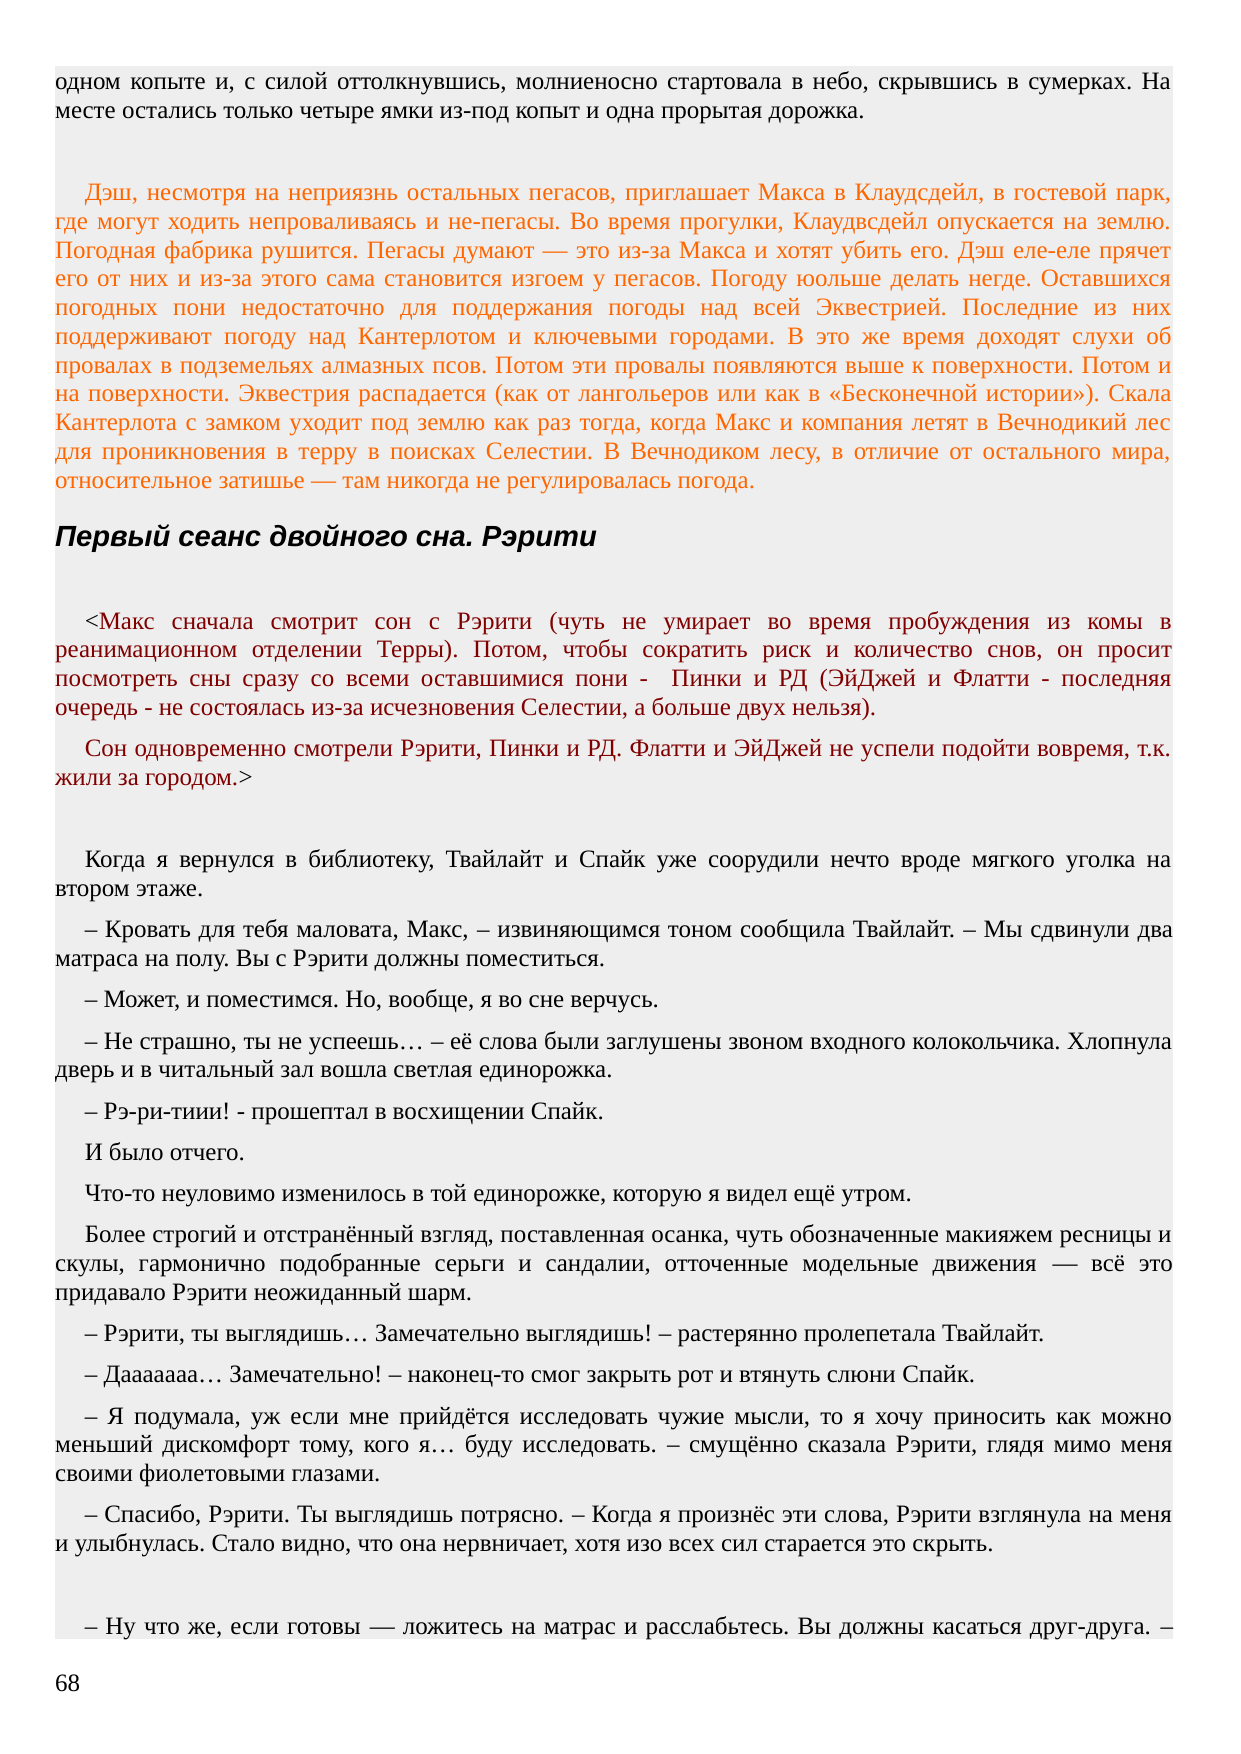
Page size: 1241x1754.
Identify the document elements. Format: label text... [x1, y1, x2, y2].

text И было отчего. [55, 1137, 1173, 1166]
text – Я подумала, уж если мне прийдётся исследовать чужие мысли, то я хочу приносить как можно меньший дискомфорт тому, кого я… буду исследовать. – смущённо сказала Рэрити, глядя мимо меня своими фиолетовыми глазами. [55, 1401, 1173, 1487]
text – Спасибо, Рэрити. Ты выглядишь потрясно. – Когда я произнёс эти слова, Рэрити взглянула на меня и улыбнулась. Стало видно, что она нервничает, хотя изо всех сил старается это скрыть. [55, 1499, 1173, 1557]
text <Макс сначала смотрит сон с Рэрити (чуть не умирает во время пробуждения из комы в реанимационном отделении Терры). Потом, чтобы сократить риск и количество снов, он просит посмотреть сны сразу со всеми оставшимися пони - Пинки и РД (ЭйДжей и Флатти - последняя очередь - не состоялась из-за исчезновения Селестии, а больше двух нельзя). [55, 606, 1173, 721]
text Дэш, несмотря на неприязнь остальных пегасов, приглашает Макса в Клаудсдейл, в гостевой парк, где могут ходить непроваливаясь и не-пегасы. Во время прогулки, Клаудвсдейл опускается на землю. Погодная фабрика рушится. Пегасы думают — это из-за Макса и хотят убить его. Дэш еле-еле прячет его от них и из-за этого сама становится изгоем у пегасов. Погоду юольше делать негде. Оставшихся погодных пони недостаточно для поддержания погоды над всей Эквестрией. Последние из них поддерживают погоду над Кантерлотом и ключевыми городами. В это же время доходят слухи об провалах в подземельях алмазных псов. Потом эти провалы появляются выше к поверхности. Потом и на поверхности. Эквестрия распадается (как от лангольеров или как в «Бесконечной истории»). Скала Кантерлота с замком уходит под землю как раз тогда, когда Макс и компания летят в Вечнодикий лес для проникновения в терру в поисках Селестии. В Вечнодиком лесу, в отличие от остального мира, относительное затишье — там никогда не регулировалась погода. [55, 177, 1173, 493]
text Более строгий и отстранённый взгляд, поставленная осанка, чуть обозначенные макияжем ресницы и скулы, гармонично подобранные серьги и сандалии, отточенные модельные движения — всё это придавало Рэрити неожиданный шарм. [55, 1219, 1173, 1306]
text – Может, и поместимся. Но, вообще, я во сне верчусь. [55, 984, 1173, 1013]
subtitle Первый сеанс двойного сна. Рэрити [55, 518, 1173, 552]
text – Не страшно, ты не успеешь… – её слова были заглушены звоном входного колокольчика. Хлопнула дверь и в читальный зал вошла светлая единорожка. [55, 1026, 1173, 1083]
text – Ну что же, если готовы — ложитесь на матрас и расслабьтесь. Вы должны касаться друг-друга. – [55, 1611, 1173, 1639]
text – Рэрити, ты выглядишь… Замечательно выглядишь! – растерянно пролепетала Твайлайт. [55, 1318, 1173, 1347]
text Что-то неуловимо изменилось в той единорожке, которую я видел ещё утром. [55, 1178, 1173, 1207]
text Сон одновременно смотрели Рэрити, Пинки и РД. Флатти и ЭйДжей не успели подойти вовремя, т.к. жили за городом.> [55, 733, 1173, 791]
text одном копыте и, с силой оттолкнувшись, молниеносно стартовала в небо, скрывшись в сумерках. На месте остались только четыре ямки из-под копыт и одна прорытая дорожка. [55, 66, 1173, 123]
text Когда я вернулся в библиотеку, Твайлайт и Спайк уже соорудили нечто вроде мягкого уголка на втором этаже. [55, 844, 1173, 902]
text – Рэ-ри-тиии! - прошептал в восхищении Спайк. [55, 1096, 1173, 1124]
text – Дааааааа… Замечательно! – наконец-то смог закрыть рот и втянуть слюни Спайк. [55, 1359, 1173, 1388]
text – Кровать для тебя маловата, Макс, – извиняющимся тоном сообщила Твайлайт. – Мы сдвинули два матраса на полу. Вы с Рэрити должны поместиться. [55, 914, 1173, 972]
